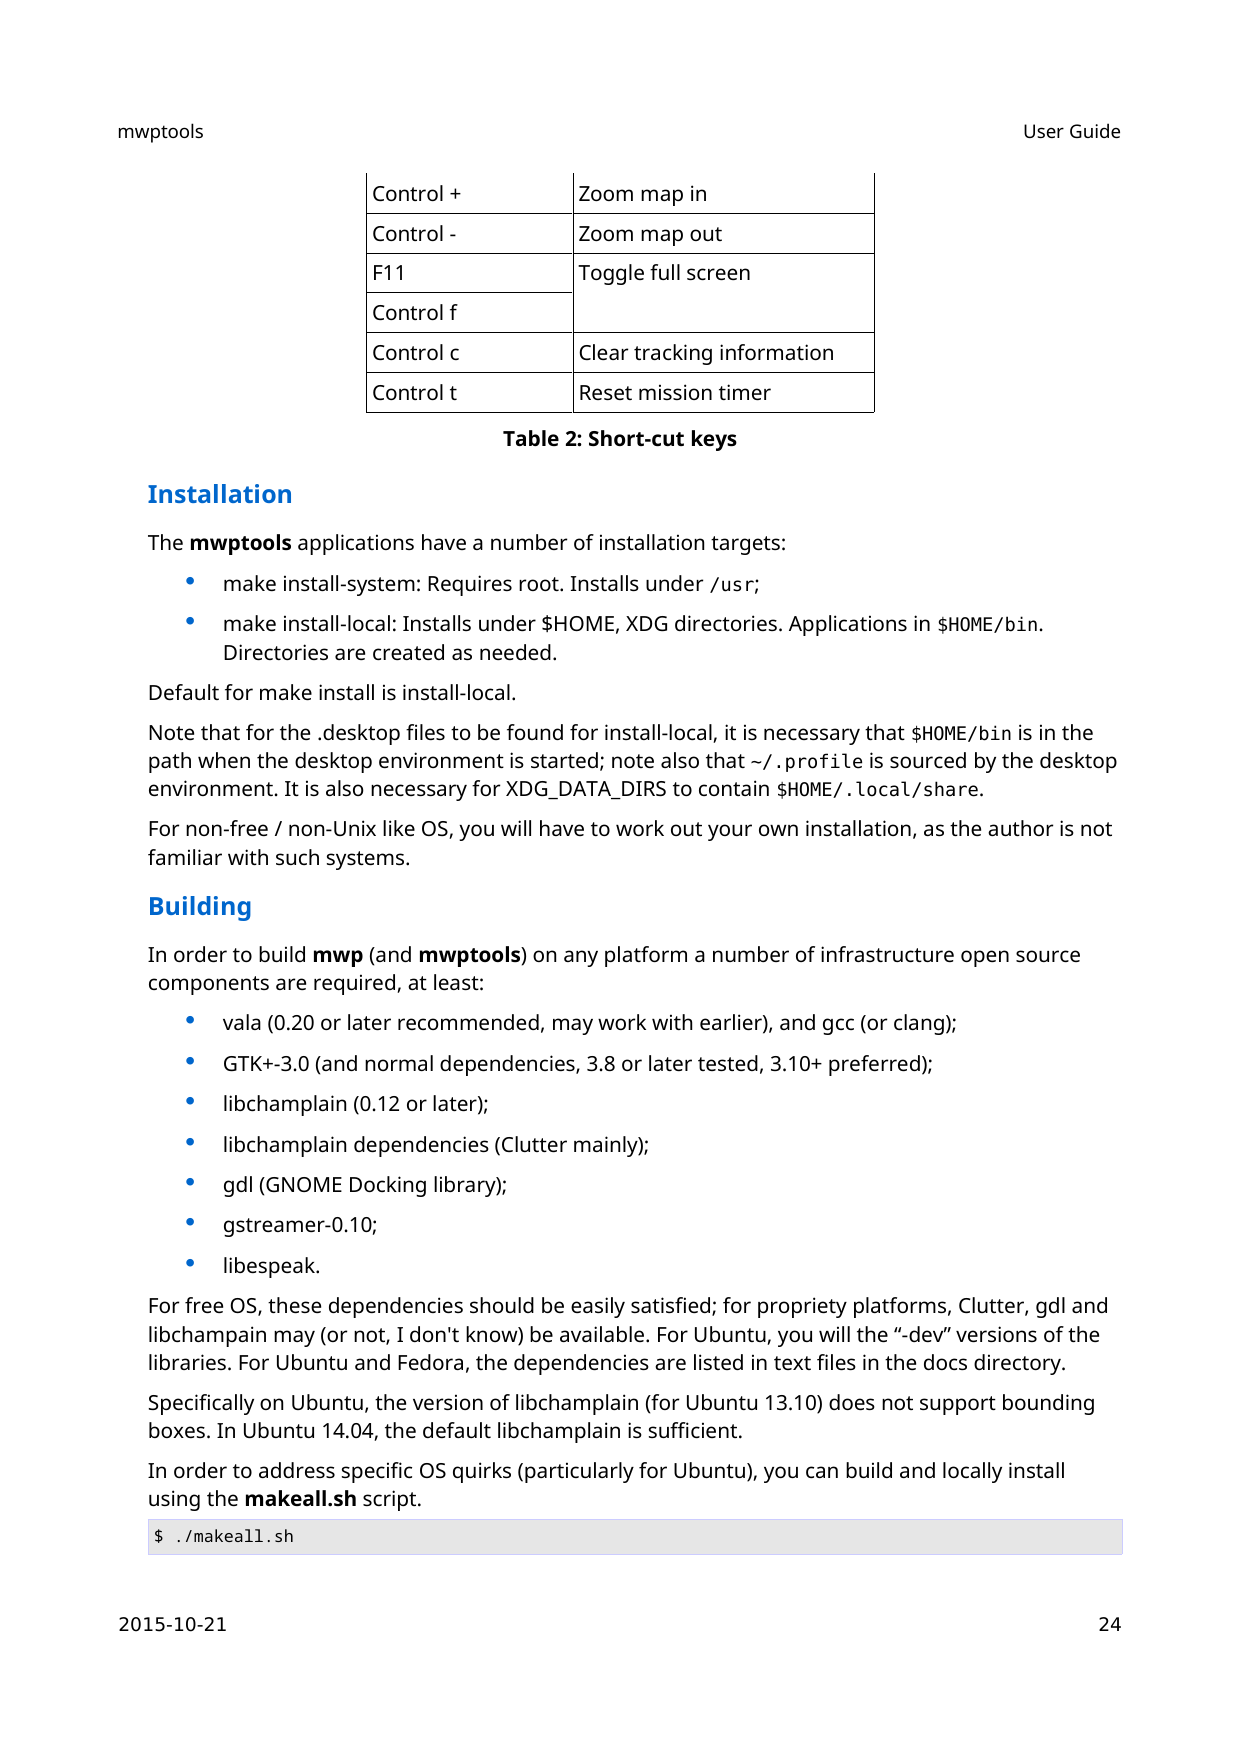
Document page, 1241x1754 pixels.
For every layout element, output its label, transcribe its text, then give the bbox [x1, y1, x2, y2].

list GTK+-3.0 (and normal dependencies, 3.8 or later tested, 3.10+ preferred); [185, 1049, 1122, 1077]
text $ ./makeall.sh [149, 1520, 1122, 1554]
text Default for make install is install-local. [148, 678, 1122, 706]
table_cell Control t [367, 373, 572, 412]
text Note that for the .desktop files to be found for install-local, it is necessary that $HOME/bin is in the path when the desktop environment is started; note also that ~/.profile is sourced by the desktop environment. It is also necessary for XDG_DATA_DIRS to contain $HOME/.local/share. [148, 718, 1122, 802]
table_cell Clear tracking information [574, 333, 874, 372]
text In order to address specific OS quirks (particularly for Ubuntu), you can build and locally install using the makeall.sh script. [148, 1456, 1122, 1513]
list libespeak. [185, 1251, 1122, 1279]
subtitle Building [148, 888, 1122, 922]
subtitle Installation [148, 477, 1122, 511]
text The mwptools applications have a number of installation targets: [148, 528, 1122, 557]
table_cell Zoom map out [574, 214, 874, 253]
text For free OS, these dependencies should be easily satisfied; for propriety platforms, Clutter, gdl and libchampain may (or not, I don't know) be available. For Ubuntu, you will the “-dev” versions of the libraries. For Ubuntu and Fedora, the dependencies are listed in text files in the docs directory. [148, 1291, 1122, 1376]
table_cell F11 [367, 254, 572, 292]
table_cell Control c [367, 333, 572, 372]
table_cell Control - [367, 214, 572, 253]
text Specifically on Ubuntu, the version of libchamplain (for Ubuntu 13.10) does not support bounding boxes. In Ubuntu 14.04, the default libchamplain is sufficient. [148, 1388, 1122, 1444]
list libchamplain (0.12 or later); [185, 1089, 1122, 1118]
list libchamplain dependencies (Clutter mainly); [185, 1130, 1122, 1158]
table_cell Control f [367, 293, 572, 332]
table_cell Toggle full screen [574, 254, 874, 332]
text Table 2: Short-cut keys [118, 424, 1122, 453]
list make install-local: Installs under $HOME, XDG directories. Applications in $HOME/bin. Directories are created as needed. [185, 609, 1122, 666]
table_cell Reset mission timer [574, 373, 874, 412]
table_cell Control + [367, 173, 572, 213]
list gstreamer-0.10; [185, 1211, 1122, 1239]
list gdl (GNOME Docking library); [185, 1170, 1122, 1199]
list vala (0.20 or later recommended, may work with earlier), and gcc (or clang); [185, 1008, 1122, 1037]
text In order to build mwp (and mwptools) on any platform a number of infrastructure open source components are required, at least: [148, 940, 1122, 997]
table_cell Zoom map in [574, 173, 874, 213]
list make install-system: Requires root. Installs under /usr; [185, 569, 1122, 597]
text For non-free / non-Unix like OS, you will have to work out your own installation, as the author is not familiar with such systems. [148, 814, 1122, 871]
